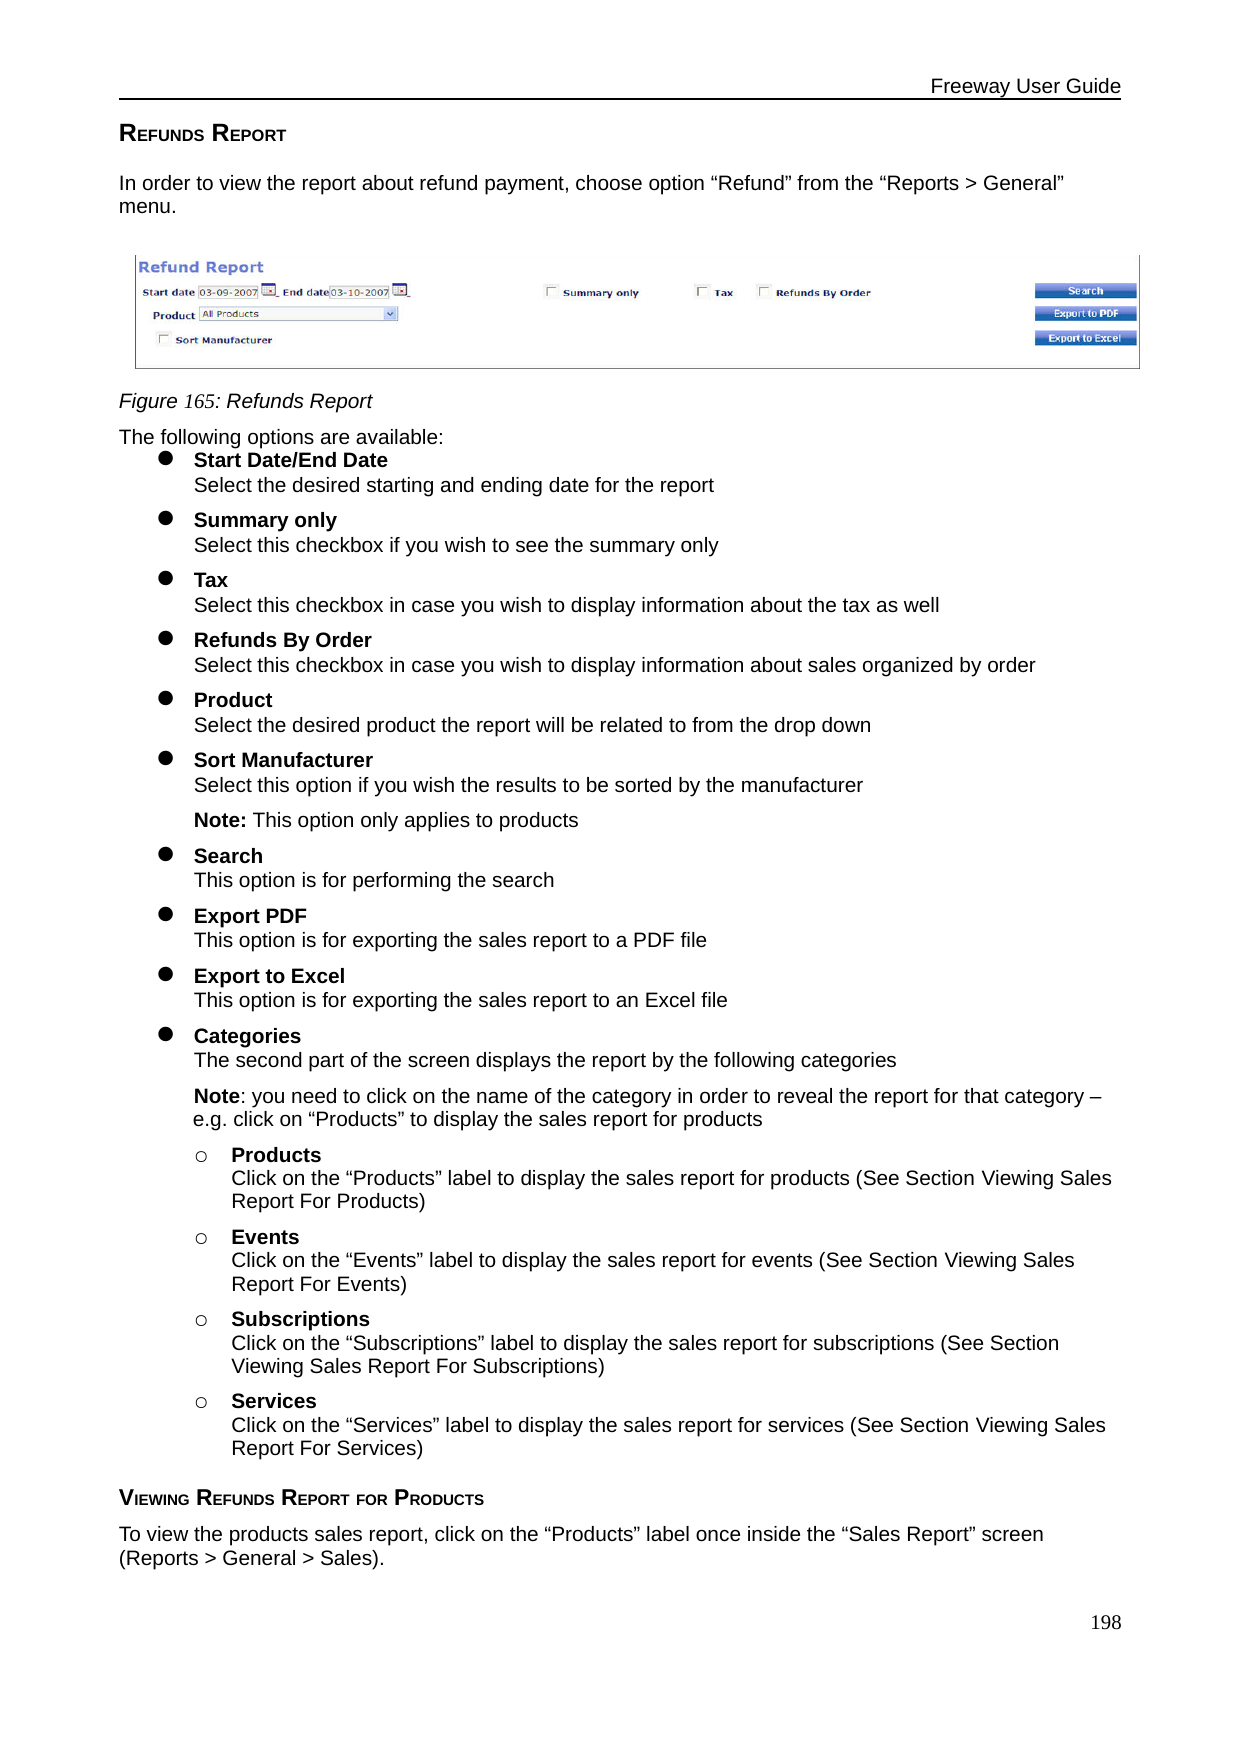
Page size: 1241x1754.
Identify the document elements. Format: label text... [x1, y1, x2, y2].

text Note: you need to click on the name of the category in order to reveal the report for that category – e.g. click on “Products” to display the sales report for products [193, 1084, 1121, 1131]
list Sort Manufacturer Select this option if you wish the results to be sorted by the manufacturer [156, 749, 1121, 796]
subtitle Refunds Report [119, 119, 1121, 147]
text In order to view the report about refund payment, choose option “Refund” from the “Reports > General” menu. [119, 172, 1121, 218]
picture [135, 255, 1140, 369]
list Refunds By Order Select this checkbox in case you wish to display information about sales organized by order [156, 629, 1121, 676]
subtitle Viewing Refunds Report for Products [119, 1485, 1121, 1510]
list Subscriptions Click on the “Subscriptions” label to display the sales report for subscriptions (See Section Viewing Sales Report For Subscriptions) [194, 1308, 1121, 1378]
list Search This option is for performing the search [156, 844, 1121, 892]
text To view the products sales report, click on the “Products” label once inside the “Sales Report” screen (Reports > General > Sales). [119, 1523, 1121, 1569]
list Events Click on the “Events” label to display the sales report for events (See Section Viewing Sales Report For Events) [194, 1226, 1121, 1295]
text The following options are available: [119, 426, 1121, 449]
list Product Select the desired product the report will be related to from the drop down [156, 689, 1121, 736]
list Export PDF This option is for exporting the sales report to a PDF file [156, 904, 1121, 952]
list Tax Select this checkbox in case you wish to display information about the tax as well [156, 569, 1121, 616]
list Export to Excel This option is for exporting the sales report to an Excel file [156, 964, 1121, 1012]
text Figure 165: Refunds Report [119, 390, 1121, 413]
list Categories The second part of the screen displays the report by the following categories [156, 1024, 1121, 1072]
list Summary only Select this checkbox if you wish to see the summary only [156, 509, 1121, 556]
text Note: This option only applies to products [156, 809, 1121, 832]
list Products Click on the “Products” label to display the sales report for products (See Section Viewing Sales Report For Products) [194, 1143, 1121, 1213]
list Services Click on the “Services” label to display the sales report for services (See Section Viewing Sales Report For Services) [194, 1390, 1121, 1460]
list Start Date/End Date Select the desired starting and ending date for the report [156, 449, 1121, 496]
